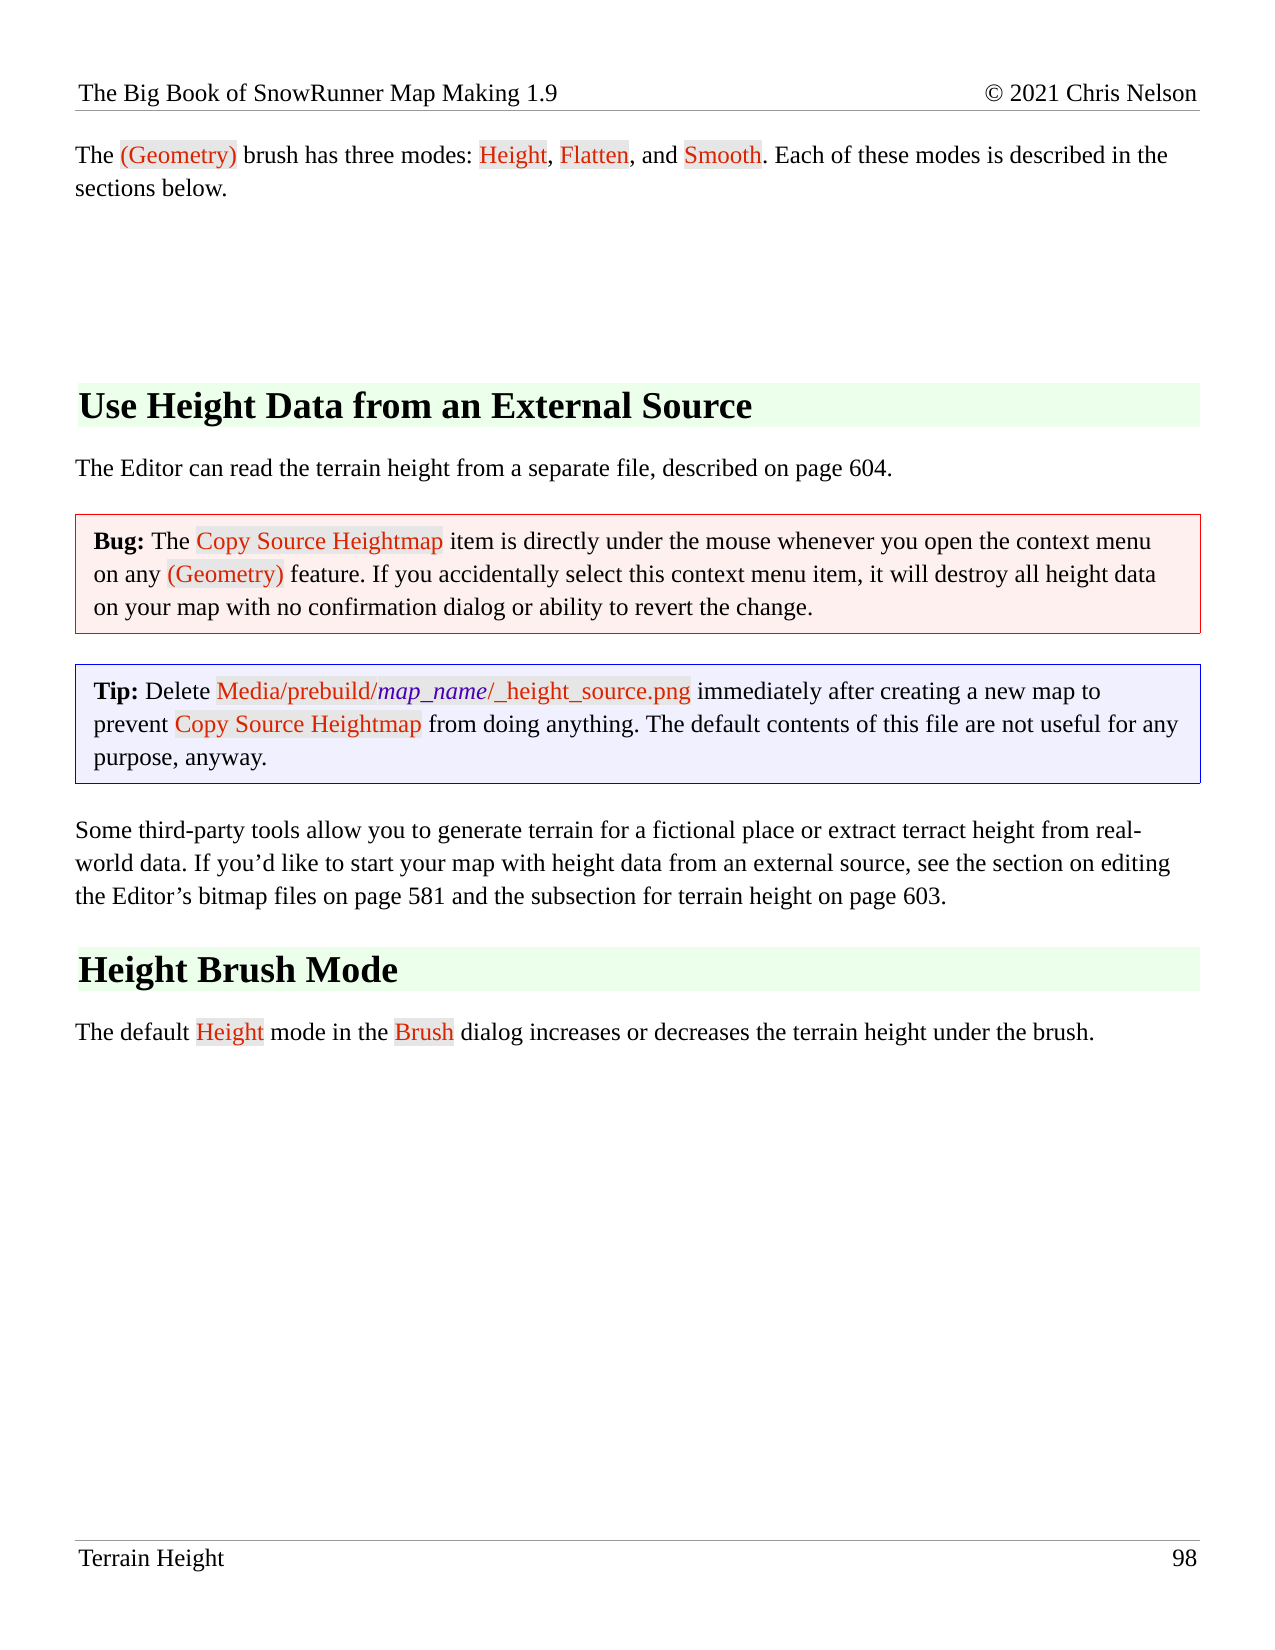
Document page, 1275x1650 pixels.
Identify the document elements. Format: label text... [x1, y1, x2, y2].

subtitle Use Height Data from an External Source [78, 383, 1200, 427]
text The Editor can read the terrain height from a separate file, described on page 604. [75, 453, 1200, 482]
subtitle Height Brush Mode [78, 947, 1200, 991]
list Delete Media/prebuild/map_name/_height_source.png immediately after creating a new map to prevent Copy Source Heightmap from doing anything. The default contents of this file are not useful for any purpose, anyway. [76, 665, 1200, 783]
text The (Geometry) brush has three modes: Height, Flatten, and Smooth. Each of these modes is described in the sections below. [75, 140, 1200, 202]
list The Copy Source Heightmap item is directly under the mouse whenever you open the context menu on any (Geometry) feature. If you accidentally select this context menu item, it will destroy all height data on your map with no confirmation dialog or ability to revert the change. [76, 515, 1200, 633]
text Some third-party tools allow you to generate terrain for a fictional place or extract terract height from real-world data. If you’d like to start your map with height data from an external source, see the section on editing the Editor’s bitmap files on page 581 and the subsection for terrain height on page 603. [75, 815, 1200, 909]
text The default Height mode in the Brush dialog increases or decreases the terrain height under the brush. [75, 1017, 1200, 1046]
